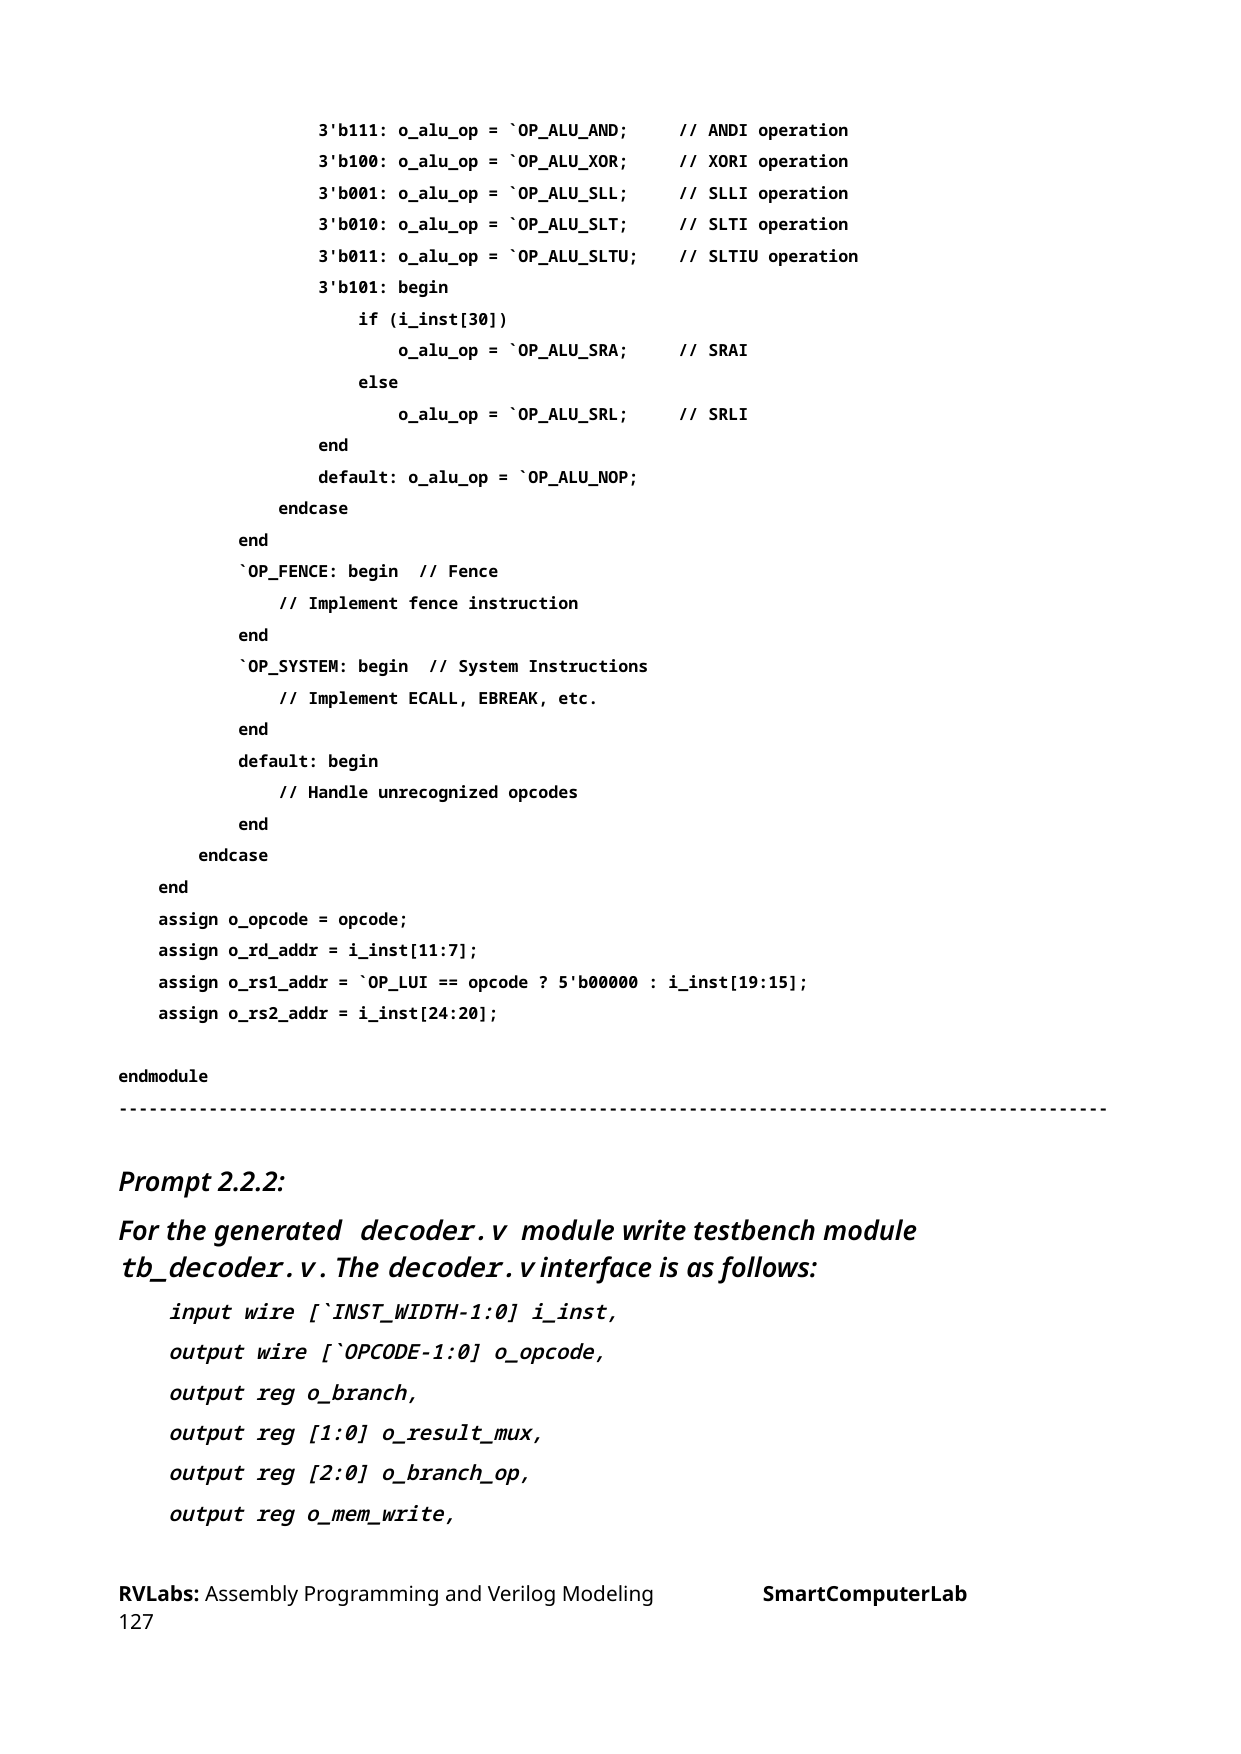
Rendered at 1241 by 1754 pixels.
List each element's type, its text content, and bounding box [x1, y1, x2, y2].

text For the generated decoder.v module write testbench module tb_decoder.v . The decoder.v interface is as follows: [118, 1211, 1122, 1285]
text end [118, 434, 1122, 456]
text else [118, 371, 1122, 393]
text 3'b100: o_alu_op = `OP_ALU_XOR; // XORI operation [118, 150, 1122, 172]
text Prompt 2.2.2: [118, 1163, 1122, 1199]
text assign o_opcode = opcode; [118, 907, 1122, 930]
text output reg [1:0] o_result_mux, [118, 1418, 1122, 1446]
text output reg [2:0] o_branch_op, [118, 1458, 1122, 1487]
text if (i_inst[30]) [118, 307, 1122, 330]
text assign o_rd_addr = i_inst[11:7]; [118, 939, 1122, 961]
text endmodule [118, 1065, 1122, 1088]
text assign o_rs1_addr = `OP_LUI == opcode ? 5'b00000 : i_inst[19:15]; [118, 970, 1122, 993]
text endcase [118, 497, 1122, 519]
text default: begin [118, 749, 1122, 772]
text o_alu_op = `OP_ALU_SRL; // SRLI [118, 402, 1122, 425]
text `OP_FENCE: begin // Fence [118, 560, 1122, 583]
text end [118, 876, 1122, 898]
text `OP_SYSTEM: begin // System Instructions [118, 655, 1122, 677]
text // Handle unrecognized opcodes [118, 781, 1122, 804]
text default: o_alu_op = `OP_ALU_NOP; [118, 465, 1122, 488]
text --------------------------------------------------------------------------------------------------- [118, 1097, 1122, 1119]
text end [118, 718, 1122, 741]
text end [118, 623, 1122, 646]
text 3'b001: o_alu_op = `OP_ALU_SLL; // SLLI operation [118, 181, 1122, 204]
text 3'b010: o_alu_op = `OP_ALU_SLT; // SLTI operation [118, 213, 1122, 236]
text 3'b111: o_alu_op = `OP_ALU_AND; // ANDI operation [118, 118, 1122, 141]
text o_alu_op = `OP_ALU_SRA; // SRAI [118, 339, 1122, 362]
text end [118, 528, 1122, 551]
text 3'b101: begin [118, 276, 1122, 299]
text // Implement ECALL, EBREAK, etc. [118, 686, 1122, 709]
text // Implement fence instruction [118, 592, 1122, 614]
text assign o_rs2_addr = i_inst[24:20]; [118, 1002, 1122, 1024]
text input wire [`INST_WIDTH-1:0] i_inst, [118, 1297, 1122, 1326]
text output reg o_branch, [118, 1378, 1122, 1406]
text 3'b011: o_alu_op = `OP_ALU_SLTU; // SLTIU operation [118, 244, 1122, 267]
text endcase [118, 844, 1122, 867]
text output wire [`OPCODE-1:0] o_opcode, [118, 1337, 1122, 1366]
text end [118, 812, 1122, 835]
text output reg o_mem_write, [118, 1499, 1122, 1527]
